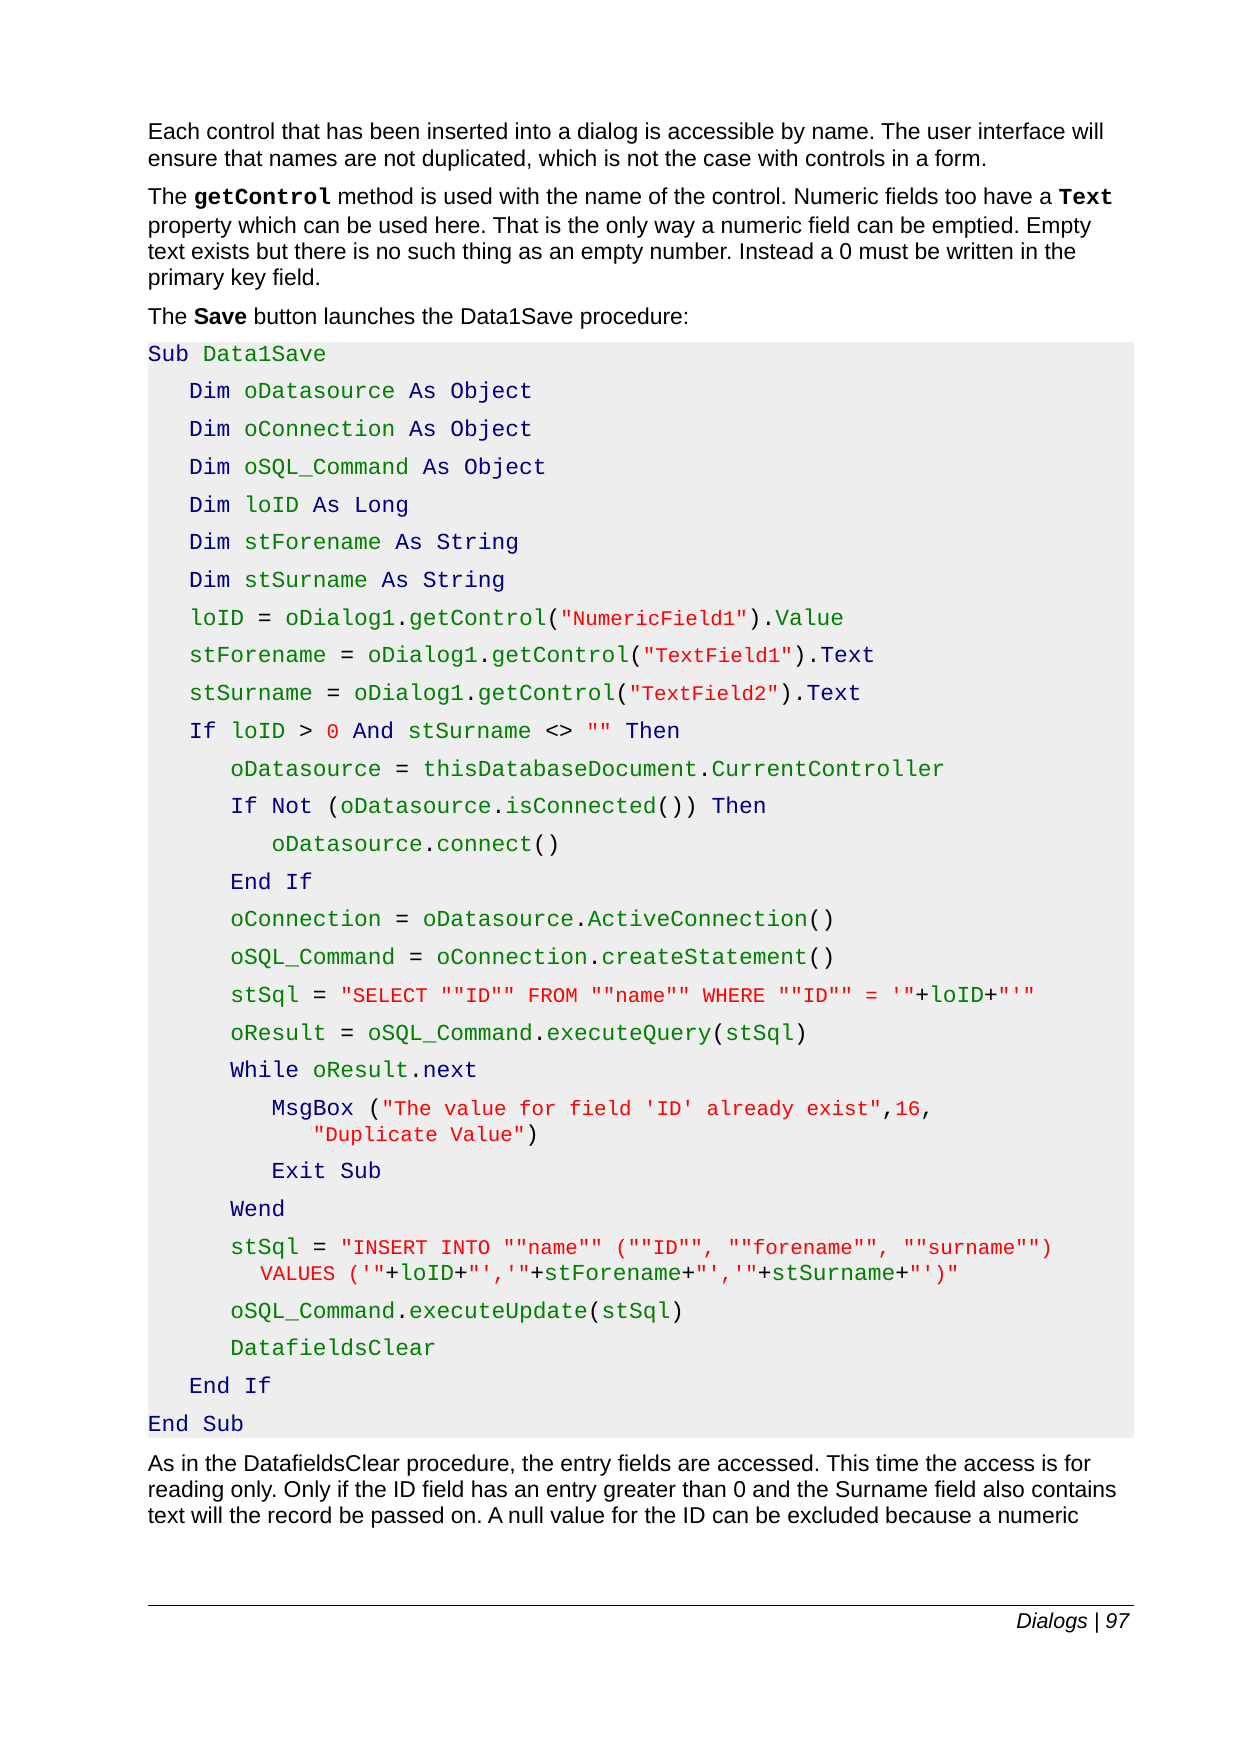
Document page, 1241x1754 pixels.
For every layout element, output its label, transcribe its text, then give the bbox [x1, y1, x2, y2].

text MsgBox ("The value for field 'ID' already exist",16, "Duplicate Value") [148, 1096, 1134, 1148]
text oResult = oSQL_Command.executeQuery(stSql) [148, 1021, 1134, 1047]
text Wend [148, 1198, 1134, 1223]
text End If [148, 870, 1134, 896]
text Each control that has been inserted into a dialog is accessible by name. The user interface will ensure that names are not duplicated, which is not the case with controls in a form. [148, 118, 1134, 171]
text oSQL_Command = oConnection.createStatement() [148, 945, 1134, 971]
text Dim oConnection As Object [148, 417, 1134, 443]
text Dim loID As Long [148, 493, 1134, 519]
text While oResult.next [148, 1058, 1134, 1084]
text oConnection = oDatasource.ActiveConnection() [148, 908, 1134, 934]
text oDatasource = thisDatabaseDocument.CurrentController [148, 757, 1134, 783]
text Dim oSQL_Command As Object [148, 455, 1134, 481]
text As in the DatafieldsClear procedure, the entry fields are accessed. This time the access is for reading only. Only if the ID field has an entry greater than 0 and the Surname field also contains text will the record be passed on. A null value for the ID can be excluded because a numeric [148, 1450, 1134, 1529]
text Dim stSurname As String [148, 568, 1134, 594]
text stSql = "INSERT INTO ""name"" (""ID"", ""forename"", ""surname"") VALUES ('"+loID+"','"+stForename+"','"+stSurname+"')" [148, 1235, 1134, 1287]
text The Save button launches the Data1Save procedure: [148, 303, 1134, 329]
text End Sub [148, 1412, 1134, 1438]
text stSurname = oDialog1.getControl("TextField2").Text [148, 681, 1134, 707]
text stForename = oDialog1.getControl("TextField1").Text [148, 644, 1134, 670]
text If Not (oDatasource.isConnected()) Then [148, 794, 1134, 821]
text End If [148, 1374, 1134, 1400]
text If loID > 0 And stSurname <> "" Then [148, 719, 1134, 745]
text Dim oDatasource As Object [148, 380, 1134, 406]
text oDatasource.connect() [148, 832, 1134, 858]
text stSql = "SELECT ""ID"" FROM ""name"" WHERE ""ID"" = '"+loID+"'" [148, 983, 1134, 1009]
text Exit Sub [148, 1160, 1134, 1186]
text Dim stForename As String [148, 531, 1134, 557]
text The getControl method is used with the name of the control. Numeric fields too have a Text property which can be used here. That is the only way a numeric field can be emptied. Empty text exists but there is no such thing as an empty number. Instead a 0 must be written in the primary key field. [148, 183, 1134, 291]
text loID = oDialog1.getControl("NumericField1").Value [148, 606, 1134, 632]
text DatafieldsClear [148, 1337, 1134, 1363]
text oSQL_Command.executeUpdate(stSql) [148, 1299, 1134, 1325]
text Sub Data1Save [148, 342, 1134, 368]
